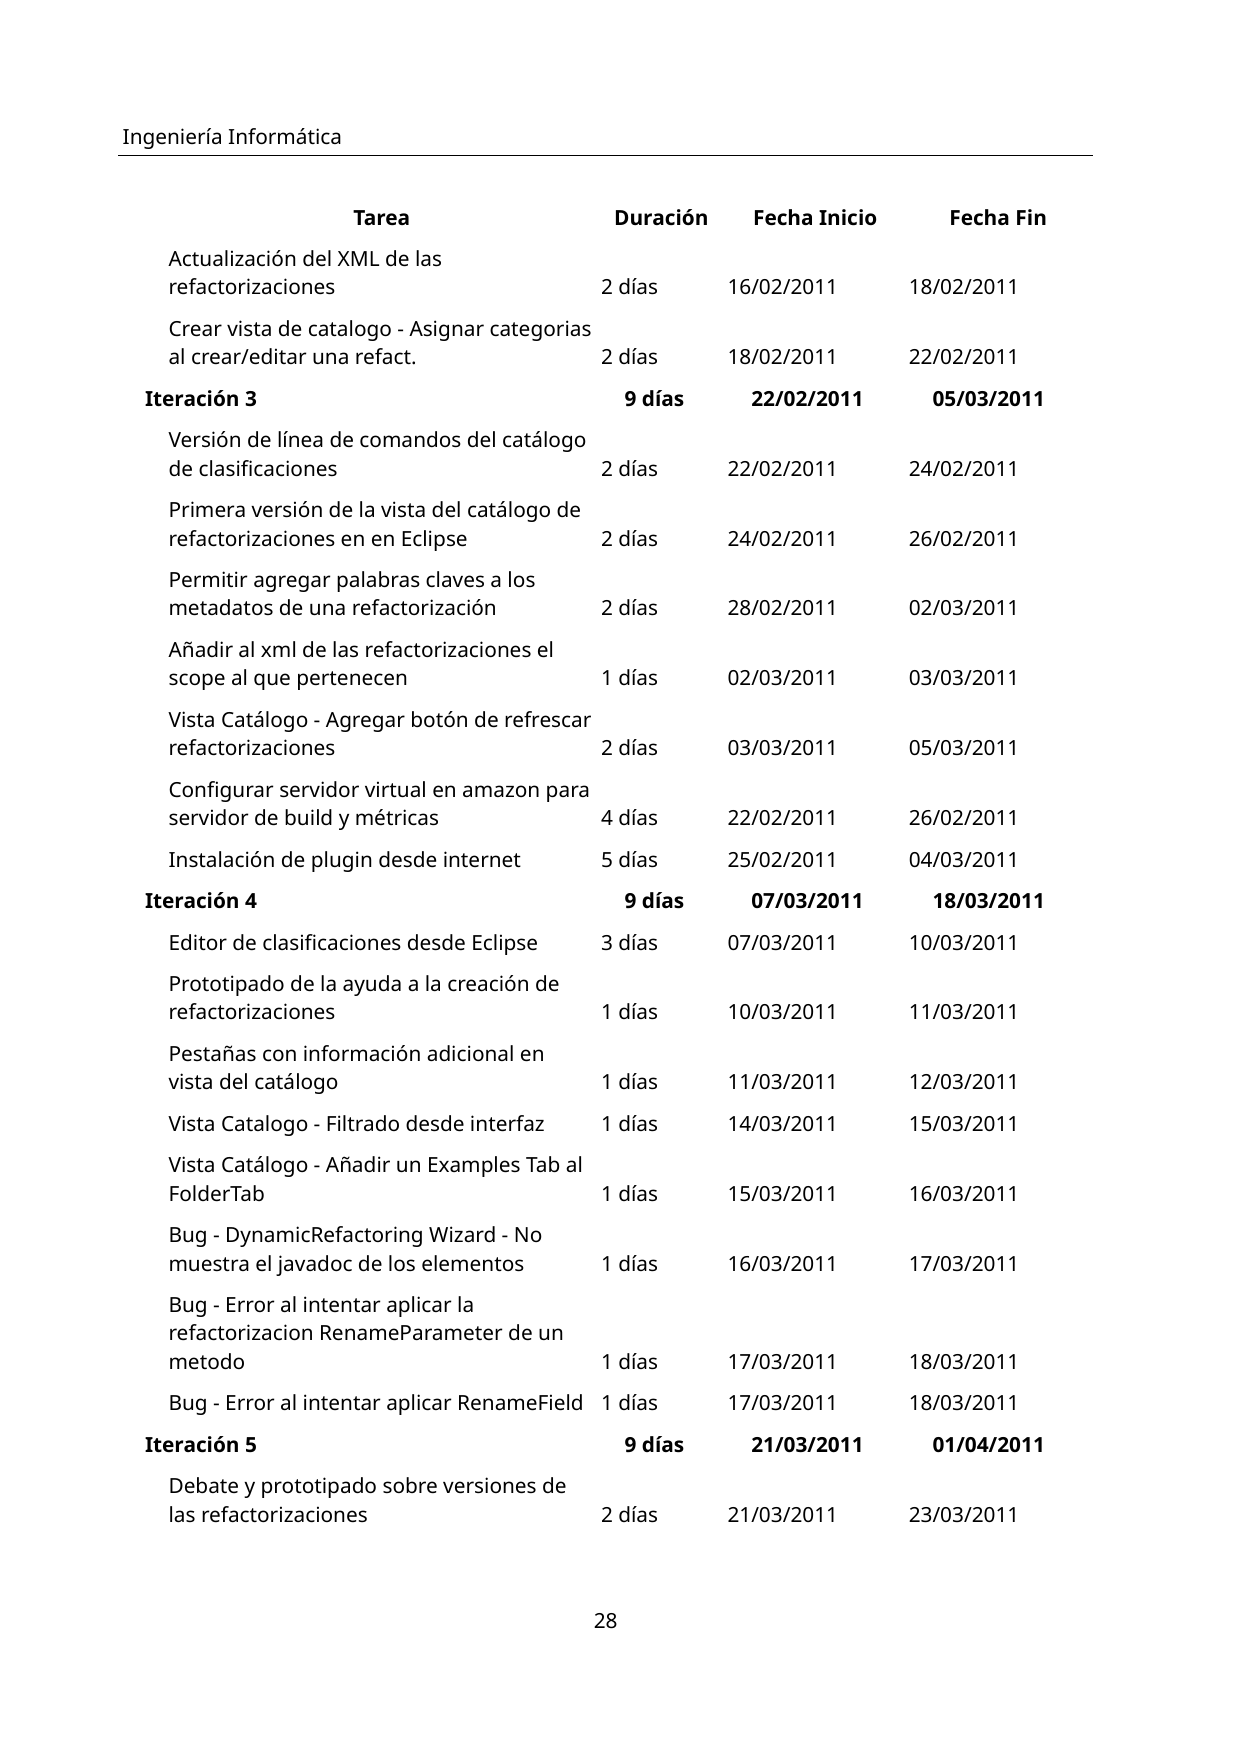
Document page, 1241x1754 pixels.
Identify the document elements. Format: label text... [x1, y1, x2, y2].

table_cell 22/02/2011 [906, 301, 1090, 371]
table_cell 18/02/2011 [724, 301, 906, 371]
table_cell 05/03/2011 [906, 371, 1090, 412]
table_cell 17/03/2011 [906, 1207, 1090, 1277]
table_cell 03/03/2011 [724, 692, 906, 762]
table_cell Añadir al xml de las refactorizaciones el scope al que pertenecen [118, 622, 598, 692]
table_cell 22/02/2011 [724, 762, 906, 832]
table_cell 25/02/2011 [724, 832, 906, 873]
table_cell Primera versión de la vista del catálogo de refactorizaciones en en Eclipse [118, 482, 598, 552]
table_cell 07/03/2011 [724, 873, 906, 914]
table_cell Instalación de plugin desde internet [118, 832, 598, 873]
table_cell 28/02/2011 [724, 552, 906, 622]
table_cell 9 días [598, 1417, 724, 1458]
table_cell 07/03/2011 [724, 915, 906, 956]
table_cell Editor de clasificaciones desde Eclipse [118, 915, 598, 956]
table_cell 2 días [598, 552, 724, 622]
table_header Fecha Fin [906, 185, 1090, 231]
table_cell 02/03/2011 [724, 622, 906, 692]
table_cell 1 días [598, 1137, 724, 1207]
table_cell 9 días [598, 371, 724, 412]
table_cell 2 días [598, 301, 724, 371]
table_header Tarea [118, 185, 598, 231]
table_cell Bug - Error al intentar aplicar la refactorizacion RenameParameter de un metodo [118, 1277, 598, 1375]
table_cell Pestañas con información adicional en vista del catálogo [118, 1026, 598, 1096]
table_cell 11/03/2011 [724, 1026, 906, 1096]
table_cell 16/03/2011 [906, 1137, 1090, 1207]
table_cell 1 días [598, 1277, 724, 1375]
table_cell Actualización del XML de las refactorizaciones [118, 231, 598, 301]
table_cell Iteración 3 [118, 371, 598, 412]
table_cell 9 días [598, 873, 724, 914]
table_cell 18/03/2011 [906, 1277, 1090, 1375]
table_cell Debate y prototipado sobre versiones de las refactorizaciones [118, 1458, 598, 1528]
table_header Duración [598, 185, 724, 231]
table_cell 22/02/2011 [724, 371, 906, 412]
table_cell 1 días [598, 956, 724, 1026]
table_cell Vista Catálogo - Agregar botón de refrescar refactorizaciones [118, 692, 598, 762]
table_cell Crear vista de catalogo - Asignar categorias al crear/editar una refact. [118, 301, 598, 371]
table_cell 18/03/2011 [906, 873, 1090, 914]
table_cell Versión de línea de comandos del catálogo de clasificaciones [118, 412, 598, 482]
table_cell 10/03/2011 [724, 956, 906, 1026]
table_cell 12/03/2011 [906, 1026, 1090, 1096]
table_cell 23/03/2011 [906, 1458, 1090, 1528]
table_cell 17/03/2011 [724, 1277, 906, 1375]
table_cell 2 días [598, 692, 724, 762]
table_cell 02/03/2011 [906, 552, 1090, 622]
table_cell 3 días [598, 915, 724, 956]
table_cell Iteración 4 [118, 873, 598, 914]
table_header Fecha Inicio [724, 185, 906, 231]
table_cell 1 días [598, 1207, 724, 1277]
table_cell Permitir agregar palabras claves a los metadatos de una refactorización [118, 552, 598, 622]
table_cell 22/02/2011 [724, 412, 906, 482]
table_cell 16/03/2011 [724, 1207, 906, 1277]
table_cell 16/02/2011 [724, 231, 906, 301]
table_cell Bug - DynamicRefactoring Wizard - No muestra el javadoc de los elementos [118, 1207, 598, 1277]
table_cell 21/03/2011 [724, 1458, 906, 1528]
table_cell Prototipado de la ayuda a la creación de refactorizaciones [118, 956, 598, 1026]
table_cell 1 días [598, 1096, 724, 1137]
table_cell 24/02/2011 [906, 412, 1090, 482]
table_cell 26/02/2011 [906, 762, 1090, 832]
table_cell 2 días [598, 482, 724, 552]
table_cell 2 días [598, 1458, 724, 1528]
table_cell Bug - Error al intentar aplicar RenameField [118, 1375, 598, 1417]
table_cell 01/04/2011 [906, 1417, 1090, 1458]
table_cell 04/03/2011 [906, 832, 1090, 873]
table_cell 2 días [598, 412, 724, 482]
table_cell 15/03/2011 [906, 1096, 1090, 1137]
table_cell 14/03/2011 [724, 1096, 906, 1137]
table_cell 11/03/2011 [906, 956, 1090, 1026]
table_cell 1 días [598, 1026, 724, 1096]
table_cell Vista Catalogo - Filtrado desde interfaz [118, 1096, 598, 1137]
table_cell 5 días [598, 832, 724, 873]
table_cell 1 días [598, 1375, 724, 1417]
table_cell 10/03/2011 [906, 915, 1090, 956]
table_cell Vista Catálogo - Añadir un Examples Tab al FolderTab [118, 1137, 598, 1207]
table_cell Iteración 5 [118, 1417, 598, 1458]
table_cell Configurar servidor virtual en amazon para servidor de build y métricas [118, 762, 598, 832]
table_cell 17/03/2011 [724, 1375, 906, 1417]
table_cell 18/03/2011 [906, 1375, 1090, 1417]
table_cell 15/03/2011 [724, 1137, 906, 1207]
table_cell 26/02/2011 [906, 482, 1090, 552]
table_cell 18/02/2011 [906, 231, 1090, 301]
table_cell 05/03/2011 [906, 692, 1090, 762]
table_cell 4 días [598, 762, 724, 832]
table_cell 1 días [598, 622, 724, 692]
table_cell 03/03/2011 [906, 622, 1090, 692]
table_cell 24/02/2011 [724, 482, 906, 552]
table_cell 2 días [598, 231, 724, 301]
table_cell 21/03/2011 [724, 1417, 906, 1458]
